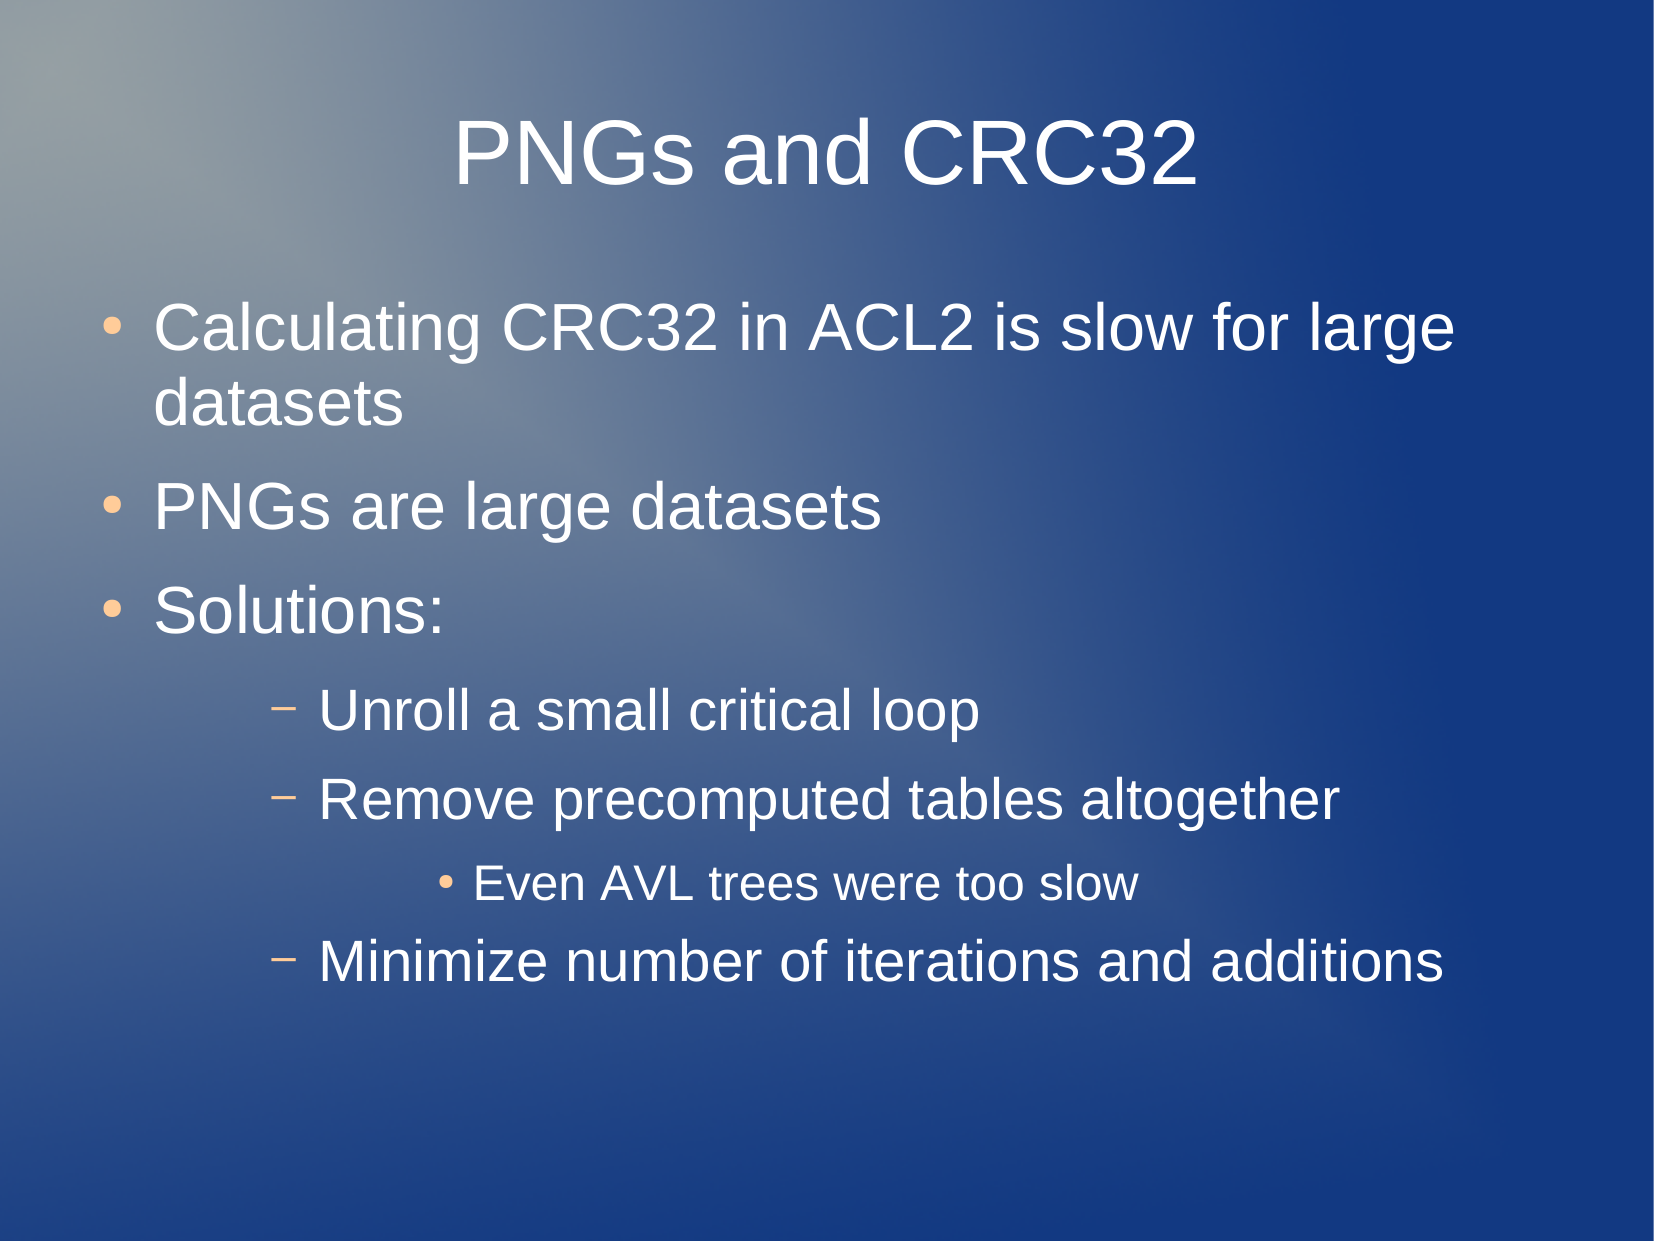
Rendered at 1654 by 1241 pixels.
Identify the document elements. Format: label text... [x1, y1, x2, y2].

title PNGs and CRC32 [82, 56, 1571, 250]
list Calculating CRC32 in ACL2 is slow for large datasets PNGs are large datasets Solutions: Unroll a small critical loop Remove precomputed tables altogether Even AVL trees were too slow Minimize number of iterations and additions [82, 290, 1571, 994]
picture [0, 0, 1654, 1241]
